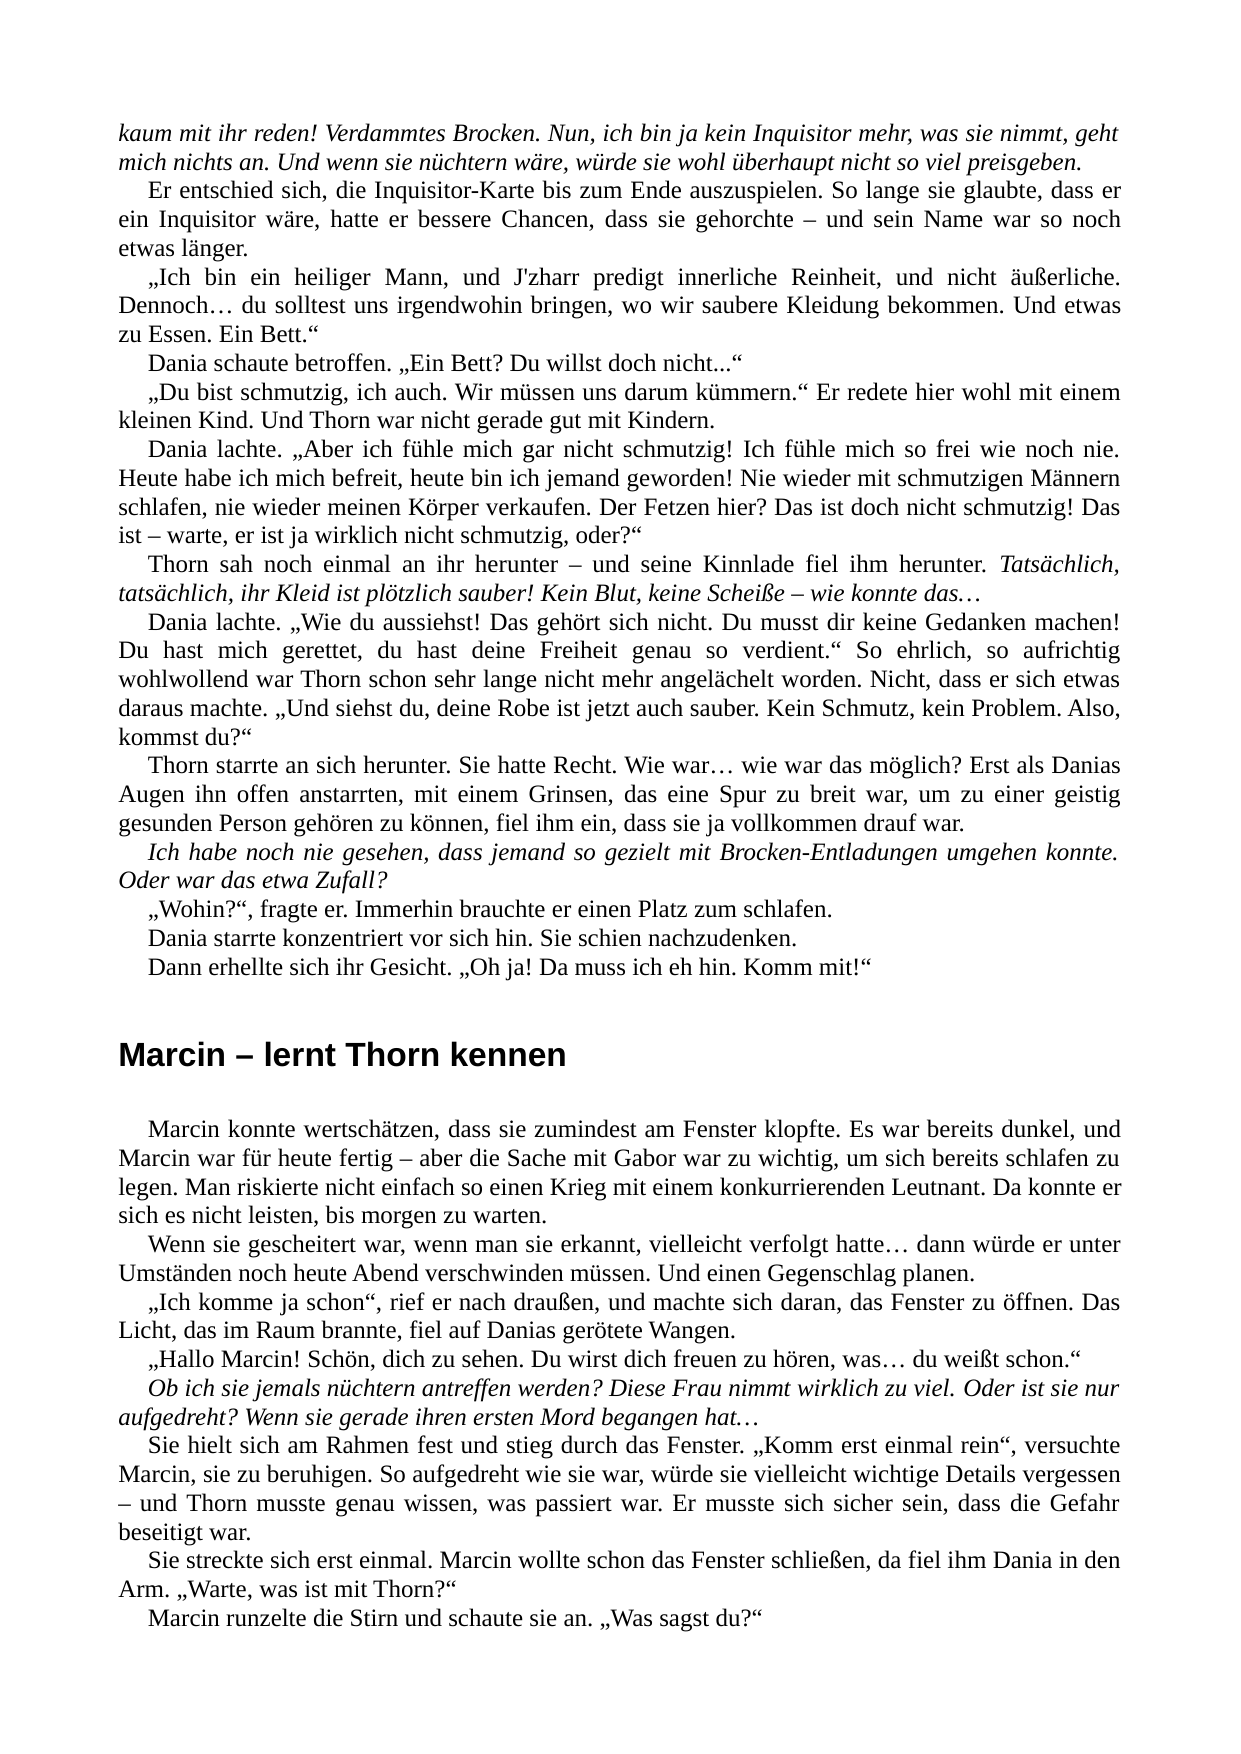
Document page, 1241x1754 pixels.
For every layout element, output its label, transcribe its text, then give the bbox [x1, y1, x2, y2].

text Thorn starrte an sich herunter. Sie hatte Recht. Wie war… wie war das möglich? Erst als Danias Augen ihn offen anstarrten, mit einem Grinsen, das eine Spur zu breit war, um zu einer geistig gesunden Person gehören zu können, fiel ihm ein, dass sie ja vollkommen drauf war. [118, 751, 1122, 837]
text kaum mit ihr reden! Verdammtes Brocken. Nun, ich bin ja kein Inquisitor mehr, was sie nimmt, geht mich nichts an. Und wenn sie nüchtern wäre, würde sie wohl überhaupt nicht so viel preisgeben. [118, 118, 1122, 176]
text Dania starrte konzentriert vor sich hin. Sie schien nachzudenken. [118, 923, 1122, 952]
text „Du bist schmutzig, ich auch. Wir müssen uns darum kümmern.“ Er redete hier wohl mit einem kleinen Kind. Und Thorn war nicht gerade gut mit Kindern. [118, 377, 1122, 434]
text Dania schaute betroffen. „Ein Bett? Du willst doch nicht...“ [118, 348, 1122, 377]
text Ich habe noch nie gesehen, dass jemand so gezielt mit Brocken-Entladungen umgehen konnte. Oder war das etwa Zufall? [118, 837, 1122, 894]
text Thorn sah noch einmal an ihr herunter – und seine Kinnlade fiel ihm herunter. Tatsächlich, tatsächlich, ihr Kleid ist plötzlich sauber! Kein Blut, keine Scheiße – wie konnte das… [118, 549, 1122, 607]
text „Ich komme ja schon“, rief er nach draußen, und machte sich daran, das Fenster zu öffnen. Das Licht, das im Raum brannte, fiel auf Danias gerötete Wangen. [118, 1287, 1122, 1344]
text Ob ich sie jemals nüchtern antreffen werden? Diese Frau nimmt wirklich zu viel. Oder ist sie nur aufgedreht? Wenn sie gerade ihren ersten Mord begangen hat… [118, 1373, 1122, 1431]
text Sie hielt sich am Rahmen fest und stieg durch das Fenster. „Komm erst einmal rein“, versuchte Marcin, sie zu beruhigen. So aufgedreht wie sie war, würde sie vielleicht wichtige Details vergessen – und Thorn musste genau wissen, was passiert war. Er musste sich sicher sein, dass die Gefahr beseitigt war. [118, 1431, 1122, 1546]
text Sie streckte sich erst einmal. Marcin wollte schon das Fenster schließen, da fiel ihm Dania in den Arm. „Warte, was ist mit Thorn?“ [118, 1546, 1122, 1603]
text Marcin konnte wertschätzen, dass sie zumindest am Fenster klopfte. Es war bereits dunkel, und Marcin war für heute fertig – aber die Sache mit Gabor war zu wichtig, um sich bereits schlafen zu legen. Man riskierte nicht einfach so einen Krieg mit einem konkurrierenden Leutnant. Da konnte er sich es nicht leisten, bis morgen zu warten. [118, 1114, 1122, 1229]
text „Hallo Marcin! Schön, dich zu sehen. Du wirst dich freuen zu hören, was… du weißt schon.“ [118, 1344, 1122, 1373]
text Er entschied sich, die Inquisitor-Karte bis zum Ende auszuspielen. So lange sie glaubte, dass er ein Inquisitor wäre, hatte er bessere Chancen, dass sie gehorchte – und sein Name war so noch etwas länger. [118, 176, 1122, 262]
text „Wohin?“, fragte er. Immerhin brauchte er einen Platz zum schlafen. [118, 894, 1122, 923]
text Dania lachte. „Aber ich fühle mich gar nicht schmutzig! Ich fühle mich so frei wie noch nie. Heute habe ich mich befreit, heute bin ich jemand geworden! Nie wieder mit schmutzigen Männern schlafen, nie wieder meinen Körper verkaufen. Der Fetzen hier? Das ist doch nicht schmutzig! Das ist – warte, er ist ja wirklich nicht schmutzig, oder?“ [118, 434, 1122, 549]
text „Ich bin ein heiliger Mann, und J'zharr predigt innerliche Reinheit, und nicht äußerliche. Dennoch… du solltest uns irgendwohin bringen, wo wir saubere Kleidung bekommen. Und etwas zu Essen. Ein Bett.“ [118, 262, 1122, 348]
text Marcin runzelte die Stirn und schaute sie an. „Was sagst du?“ [118, 1603, 1122, 1632]
text Dann erhellte sich ihr Gesicht. „Oh ja! Da muss ich eh hin. Komm mit!“ [118, 952, 1122, 981]
text Wenn sie gescheitert war, wenn man sie erkannt, vielleicht verfolgt hatte… dann würde er unter Umständen noch heute Abend verschwinden müssen. Und einen Gegenschlag planen. [118, 1229, 1122, 1287]
subtitle Marcin – lernt Thorn kennen [118, 1034, 1122, 1073]
text Dania lachte. „Wie du aussiehst! Das gehört sich nicht. Du musst dir keine Gedanken machen! Du hast mich gerettet, du hast deine Freiheit genau so verdient.“ So ehrlich, so aufrichtig wohlwollend war Thorn schon sehr lange nicht mehr angelächelt worden. Nicht, dass er sich etwas daraus machte. „Und siehst du, deine Robe ist jetzt auch sauber. Kein Schmutz, kein Problem. Also, kommst du?“ [118, 607, 1122, 751]
